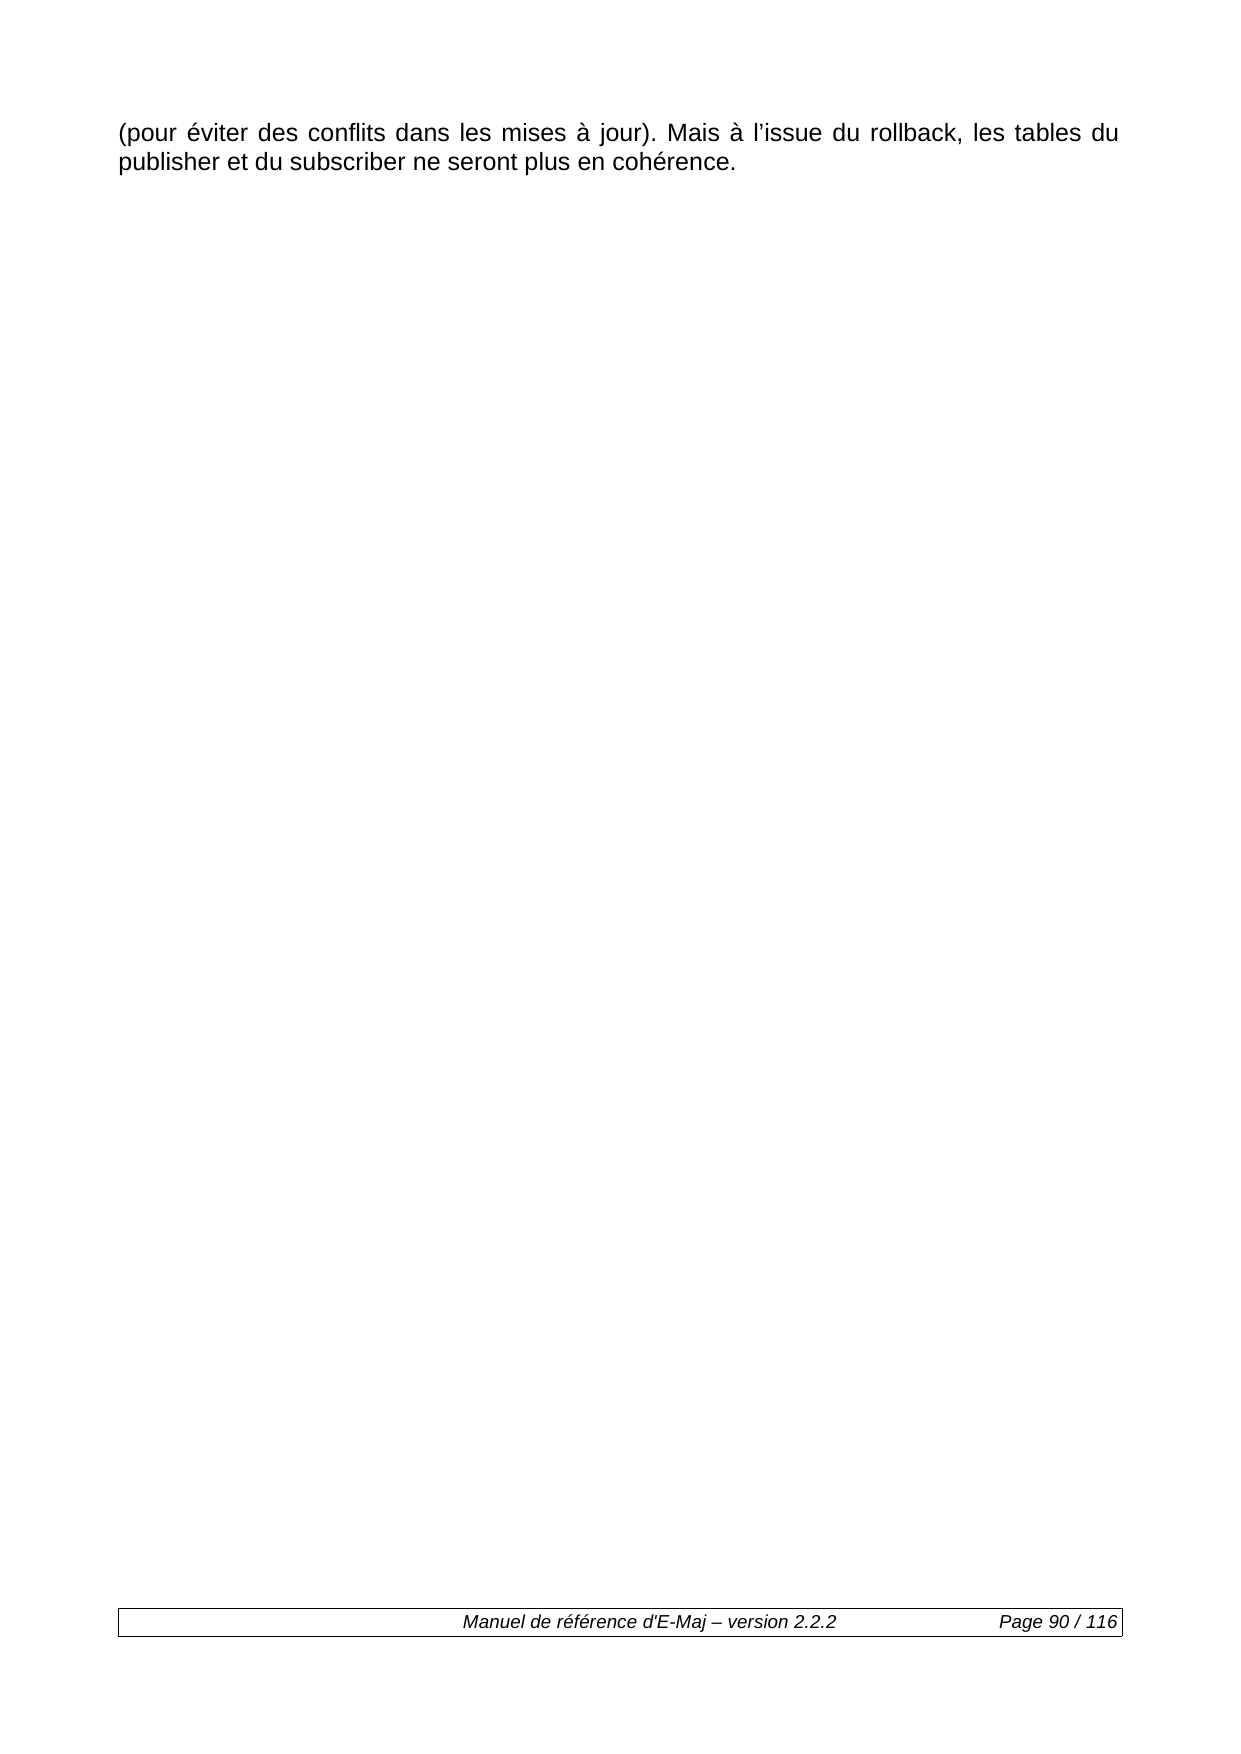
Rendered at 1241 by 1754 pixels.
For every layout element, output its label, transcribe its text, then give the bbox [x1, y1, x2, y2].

text (pour éviter des conflits dans les mises à jour). Mais à l’issue du rollback, les tables du publisher et du subscriber ne seront plus en cohérence. [118, 118, 1122, 176]
